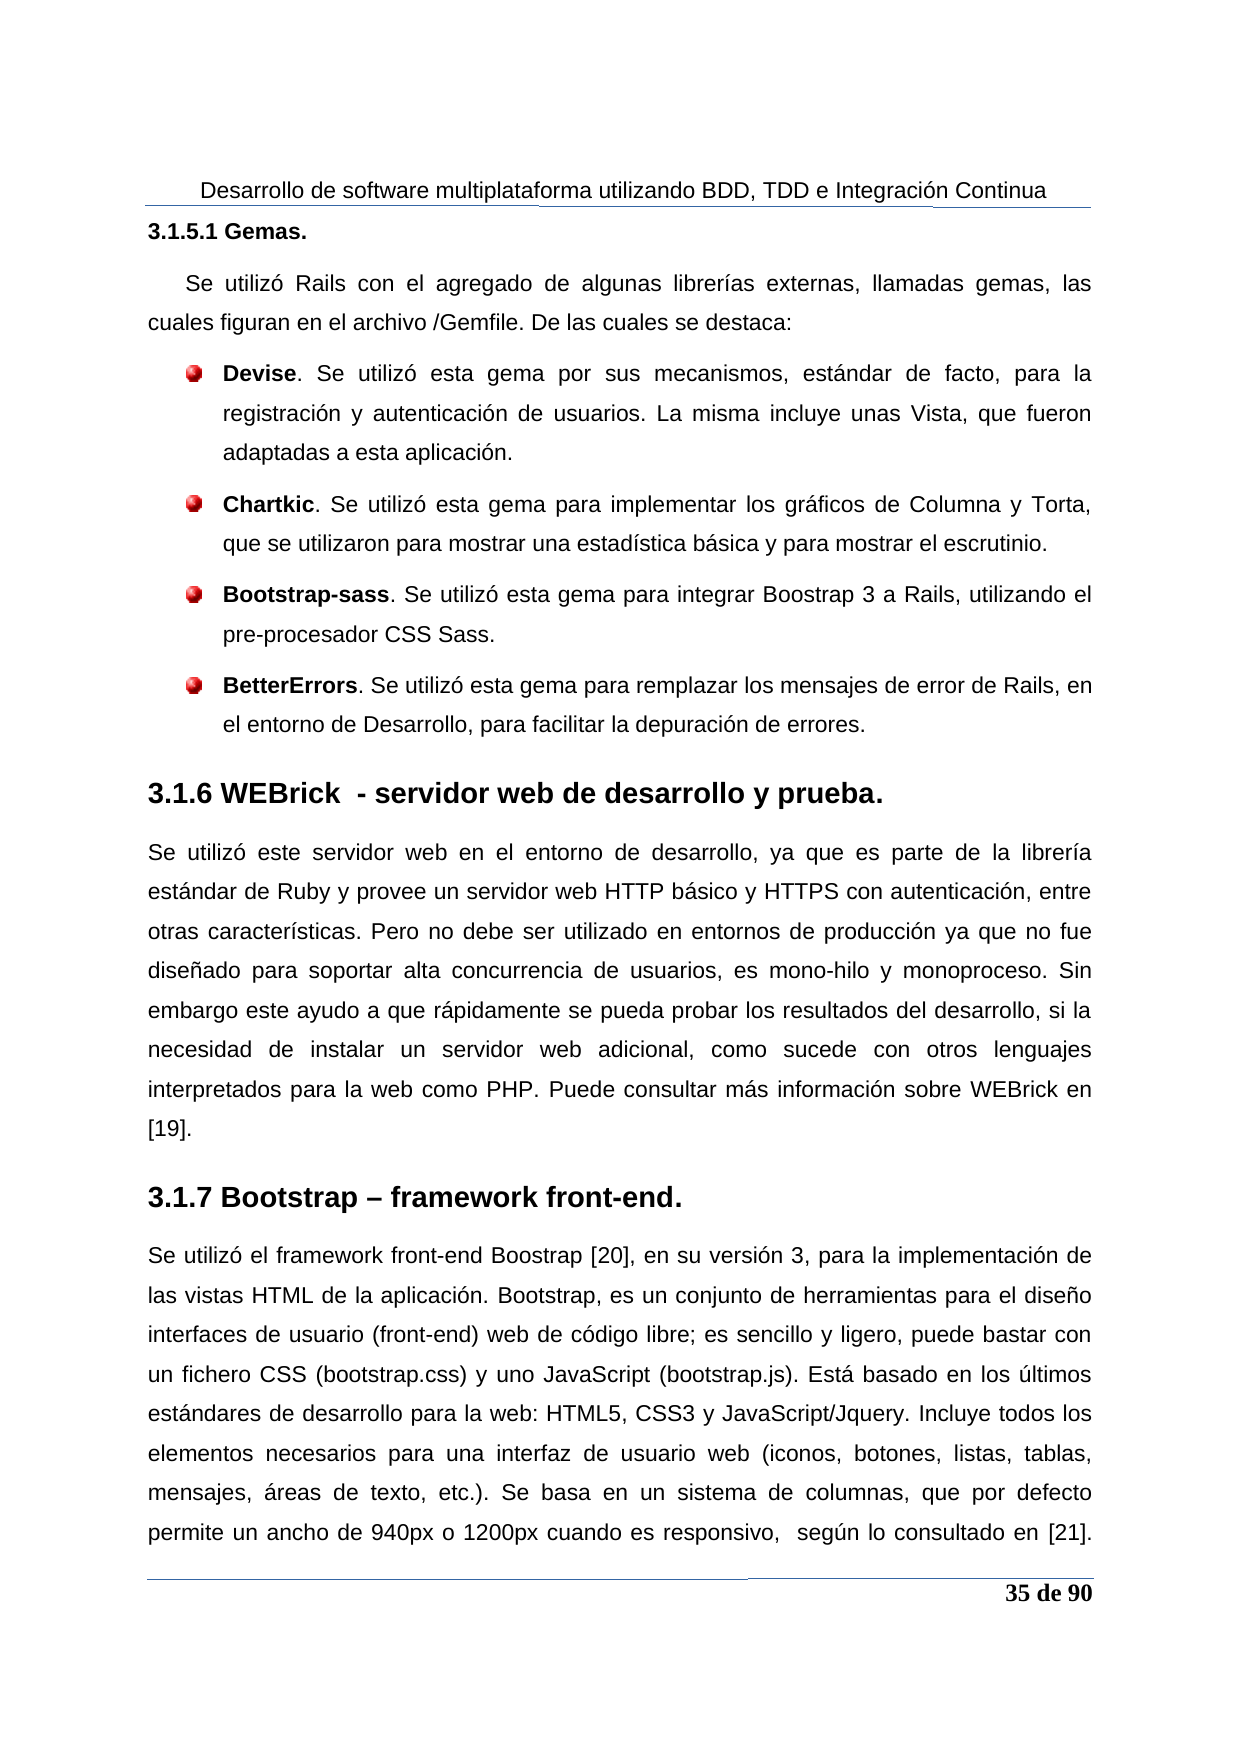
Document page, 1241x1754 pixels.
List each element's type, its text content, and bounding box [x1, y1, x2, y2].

subtitle 3.1.6 WEBrick - servidor web de desarrollo y prueba. [148, 776, 1093, 809]
picture [186, 677, 202, 694]
text Se utilizó este servidor web en el entorno de desarrollo, ya que es parte de la librería estándar de Ruby y provee un servidor web HTTP básico y HTTPS con autenticación, entre otras características. Pero no debe ser utilizado en entornos de producción ya que no fue diseñado para soportar alta concurrencia de usuarios, es mono-hilo y monoproceso. Sin embargo este ayudo a que rápidamente se pueda probar los resultados del desarrollo, si la necesidad de instalar un servidor web adicional, como sucede con otros lenguajes interpretados para la web como PHP. Puede consultar más información sobre WEBrick en [19]. [148, 839, 1093, 1141]
text Se utilizó Rails con el agregado de algunas librerías externas, llamadas gemas, las cuales figuran en el archivo /Gemfile. De las cuales se destaca: [148, 269, 1093, 335]
list Devise. Se utilizó esta gema por sus mecanismos, estándar de facto, para la registración y autenticación de usuarios. La misma incluye unas Vista, que fueron adaptadas a esta aplicación. [185, 360, 1093, 466]
list Chartkic. Se utilizó esta gema para implementar los gráficos de Columna y Torta, que se utilizaron para mostrar una estadística básica y para mostrar el escrutinio. [185, 491, 1093, 556]
text 3.1.5.1 Gemas. [148, 218, 1093, 245]
picture [186, 586, 202, 603]
picture [186, 365, 202, 382]
list BetterErrors. Se utilizó esta gema para remplazar los mensajes de error de Rails, en el entorno de Desarrollo, para facilitar la depuración de errores. [185, 672, 1093, 738]
text Se utilizó el framework front-end Boostrap [20], en su versión 3, para la implementación de las vistas HTML de la aplicación. Bootstrap, es un conjunto de herramientas para el diseño interfaces de usuario (front-end) web de código libre; es sencillo y ligero, puede bastar con un fichero CSS (bootstrap.css) y uno JavaScript (bootstrap.js). Está basado en los últimos estándares de desarrollo para la web: HTML5, CSS3 y JavaScript/Jquery. Incluye todos los elementos necesarios para una interfaz de usuario web (iconos, botones, listas, tablas, mensajes, áreas de texto, etc.). Se basa en un sistema de columnas, que por defecto permite un ancho de 940px o 1200px cuando es responsivo, según lo consultado en [21]. [148, 1242, 1093, 1545]
list Bootstrap-sass. Se utilizó esta gema para integrar Boostrap 3 a Rails, utilizando el pre-procesador CSS Sass. [185, 581, 1093, 647]
picture [186, 495, 202, 512]
subtitle 3.1.7 Bootstrap – framework front-end. [148, 1179, 1093, 1213]
